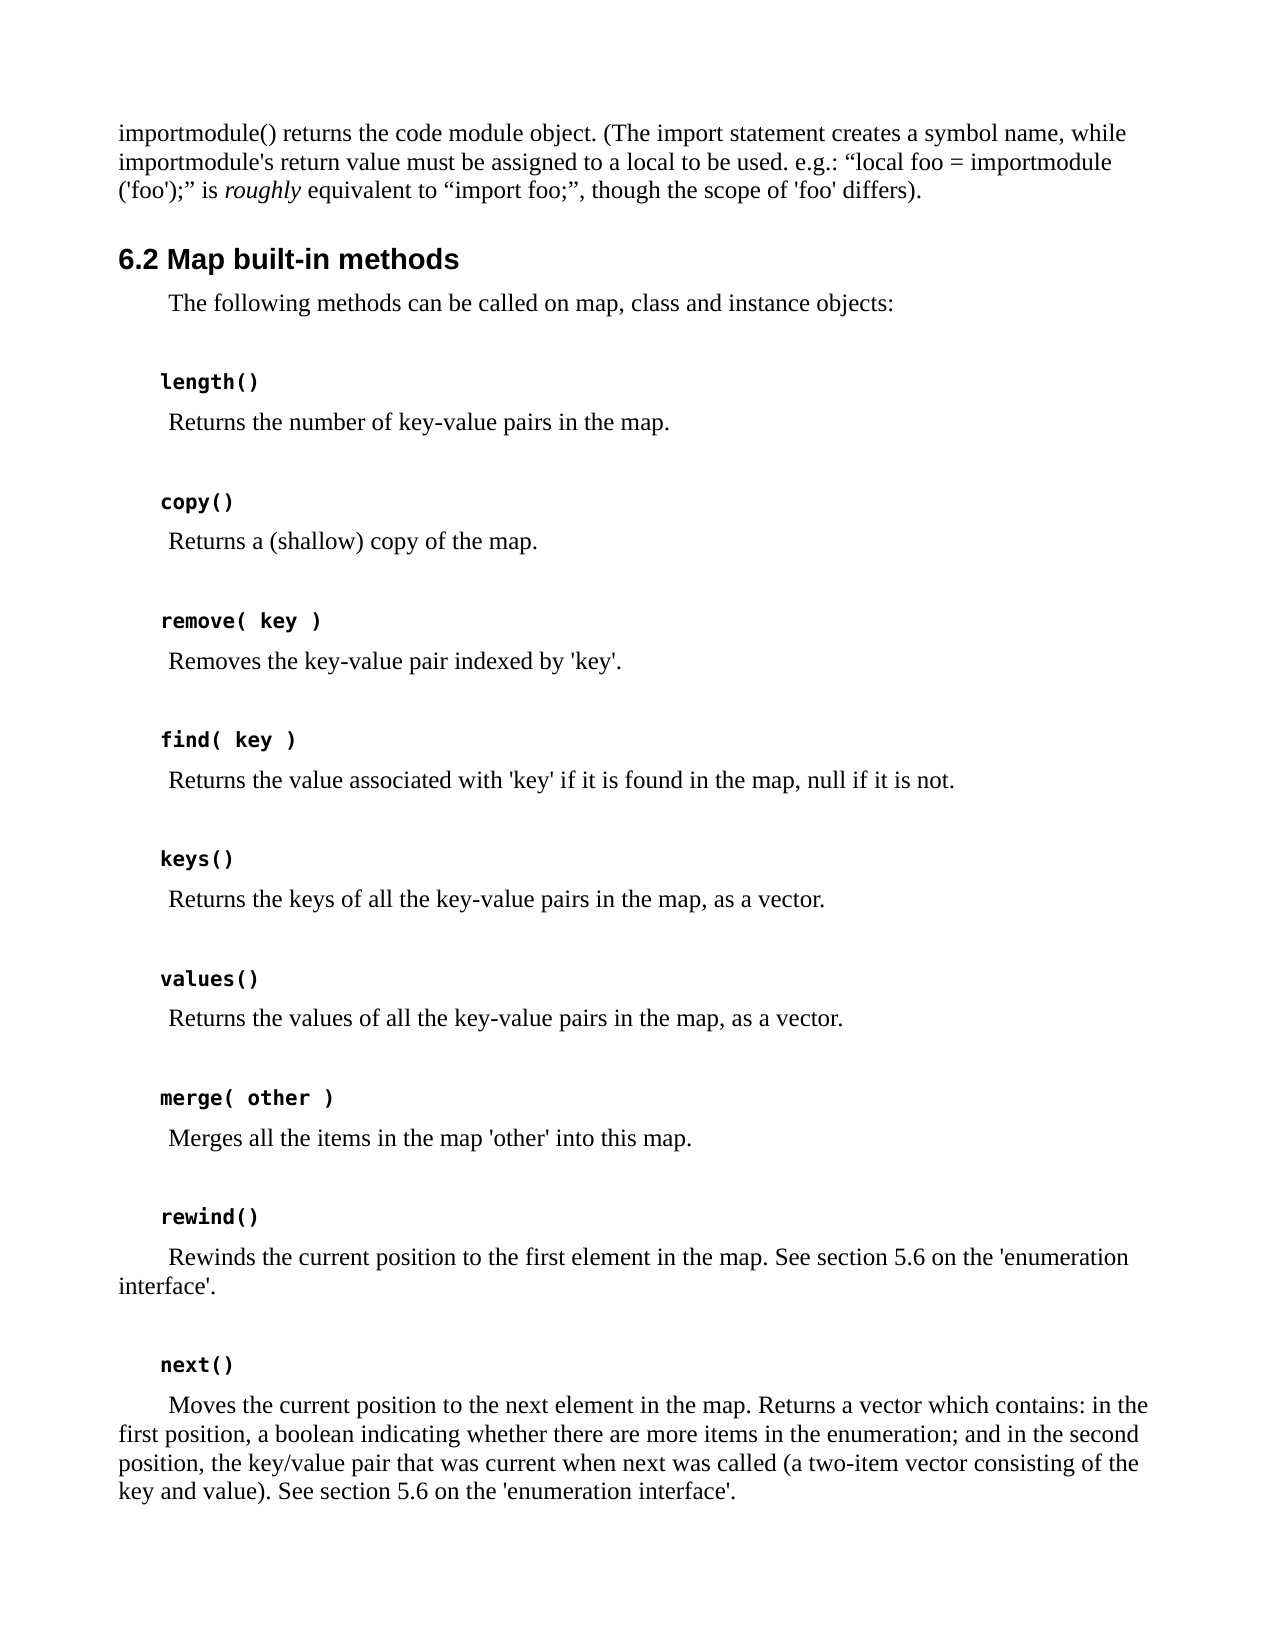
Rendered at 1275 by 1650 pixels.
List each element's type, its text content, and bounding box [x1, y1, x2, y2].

text Rewinds the current position to the first element in the map. See section 5.6 on the 'enumeration interface'. [118, 1242, 1157, 1299]
text merge( other ) [118, 1086, 1157, 1110]
text next() [118, 1353, 1157, 1378]
subtitle 6.2 Map built-in methods [118, 242, 1157, 275]
text Moves the current position to the next element in the map. Returns a vector which contains: in the first position, a boolean indicating whether there are more items in the enumeration; and in the second position, the key/value pair that was current when next was called (a two-item vector consisting of the key and value). See section 5.6 on the 'enumeration interface'. [118, 1390, 1157, 1505]
text copy() [118, 490, 1157, 514]
text Returns the value associated with 'key' if it is found in the map, null if it is not. [118, 765, 1157, 794]
text Removes the key-value pair indexed by 'key'. [118, 646, 1157, 674]
text Returns a (shallow) copy of the map. [118, 526, 1157, 555]
text remove( key ) [118, 609, 1157, 633]
text The following methods can be called on map, class and instance objects: [118, 288, 1157, 317]
text importmodule() returns the code module object. (The import statement creates a symbol name, while importmodule's return value must be assigned to a local to be used. e.g.: “local foo = importmodule ('foo');” is roughly equivalent to “import foo;”, though the scope of 'foo' differs). [118, 118, 1157, 204]
text length() [118, 370, 1157, 395]
text Returns the values of all the key-value pairs in the map, as a vector. [118, 1003, 1157, 1032]
text rewind() [118, 1205, 1157, 1229]
text Merges all the items in the map 'other' into this map. [118, 1123, 1157, 1152]
text Returns the number of key-value pairs in the map. [118, 407, 1157, 436]
text Returns the keys of all the key-value pairs in the map, as a vector. [118, 884, 1157, 913]
text keys() [118, 847, 1157, 872]
text values() [118, 967, 1157, 991]
text find( key ) [118, 728, 1157, 752]
